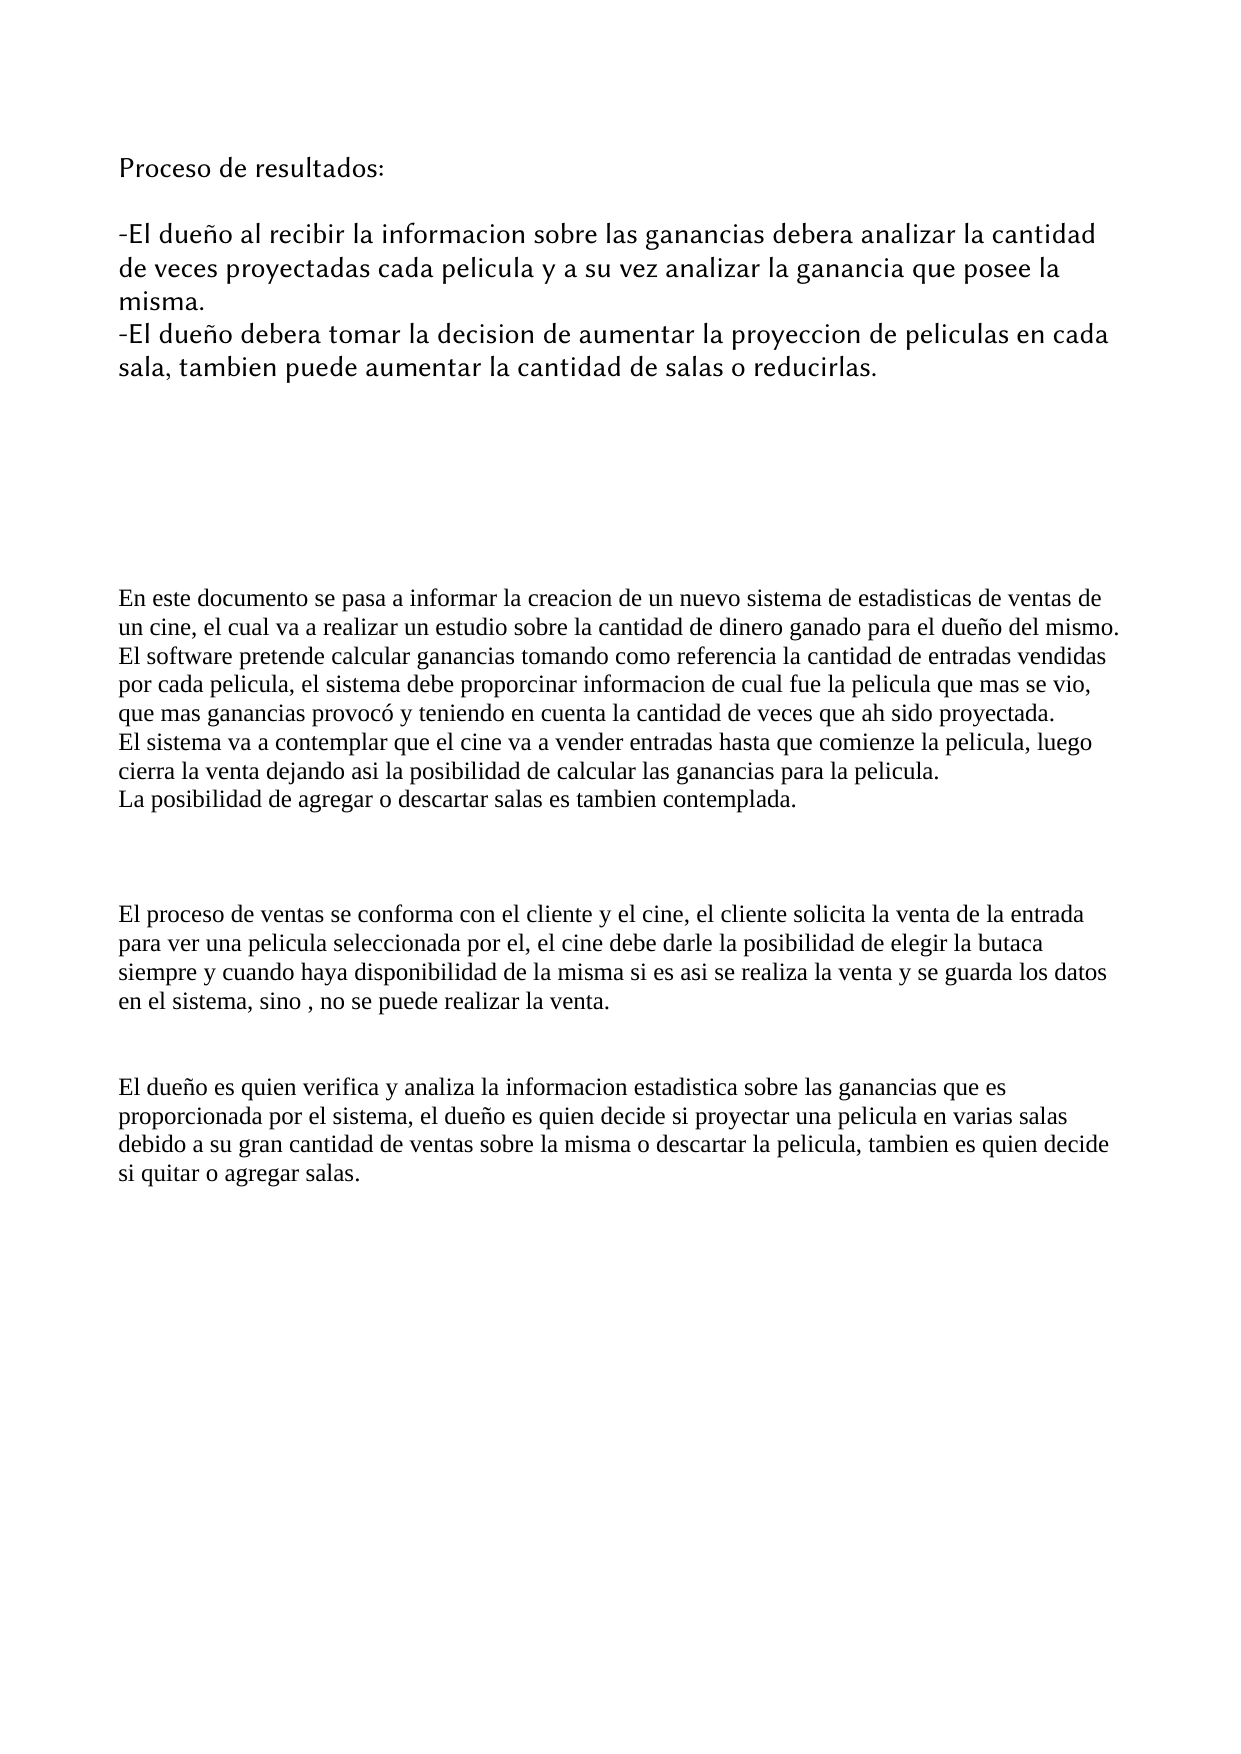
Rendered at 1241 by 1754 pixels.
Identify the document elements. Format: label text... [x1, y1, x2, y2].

text En este documento se pasa a informar la creacion de un nuevo sistema de estadisticas de ventas de un cine, el cual va a realizar un estudio sobre la cantidad de dinero ganado para el dueño del mismo. [118, 583, 1122, 641]
text -El dueño debera tomar la decision de aumentar la proyeccion de peliculas en cada sala, tambien puede aumentar la cantidad de salas o reducirlas. [118, 317, 1122, 384]
text El software pretende calcular ganancias tomando como referencia la cantidad de entradas vendidas por cada pelicula, el sistema debe proporcinar informacion de cual fue la pelicula que mas se vio, que mas ganancias provocó y teniendo en cuenta la cantidad de veces que ah sido proyectada. [118, 641, 1122, 727]
text El dueño es quien verifica y analiza la informacion estadistica sobre las ganancias que es proporcionada por el sistema, el dueño es quien decide si proyectar una pelicula en varias salas debido a su gran cantidad de ventas sobre la misma o descartar la pelicula, tambien es quien decide si quitar o agregar salas. [118, 1072, 1122, 1187]
text El proceso de ventas se conforma con el cliente y el cine, el cliente solicita la venta de la entrada para ver una pelicula seleccionada por el, el cine debe darle la posibilidad de elegir la butaca siempre y cuando haya disponibilidad de la misma si es asi se realiza la venta y se guarda los datos en el sistema, sino , no se puede realizar la venta. [118, 899, 1122, 1014]
text -El dueño al recibir la informacion sobre las ganancias debera analizar la cantidad de veces proyectadas cada pelicula y a su vez analizar la ganancia que posee la misma. [118, 218, 1122, 317]
text El sistema va a contemplar que el cine va a vender entradas hasta que comienze la pelicula, luego cierra la venta dejando asi la posibilidad de calcular las ganancias para la pelicula. [118, 727, 1122, 784]
text Proceso de resultados: [118, 151, 1122, 184]
text La posibilidad de agregar o descartar salas es tambien contemplada. [118, 784, 1122, 813]
